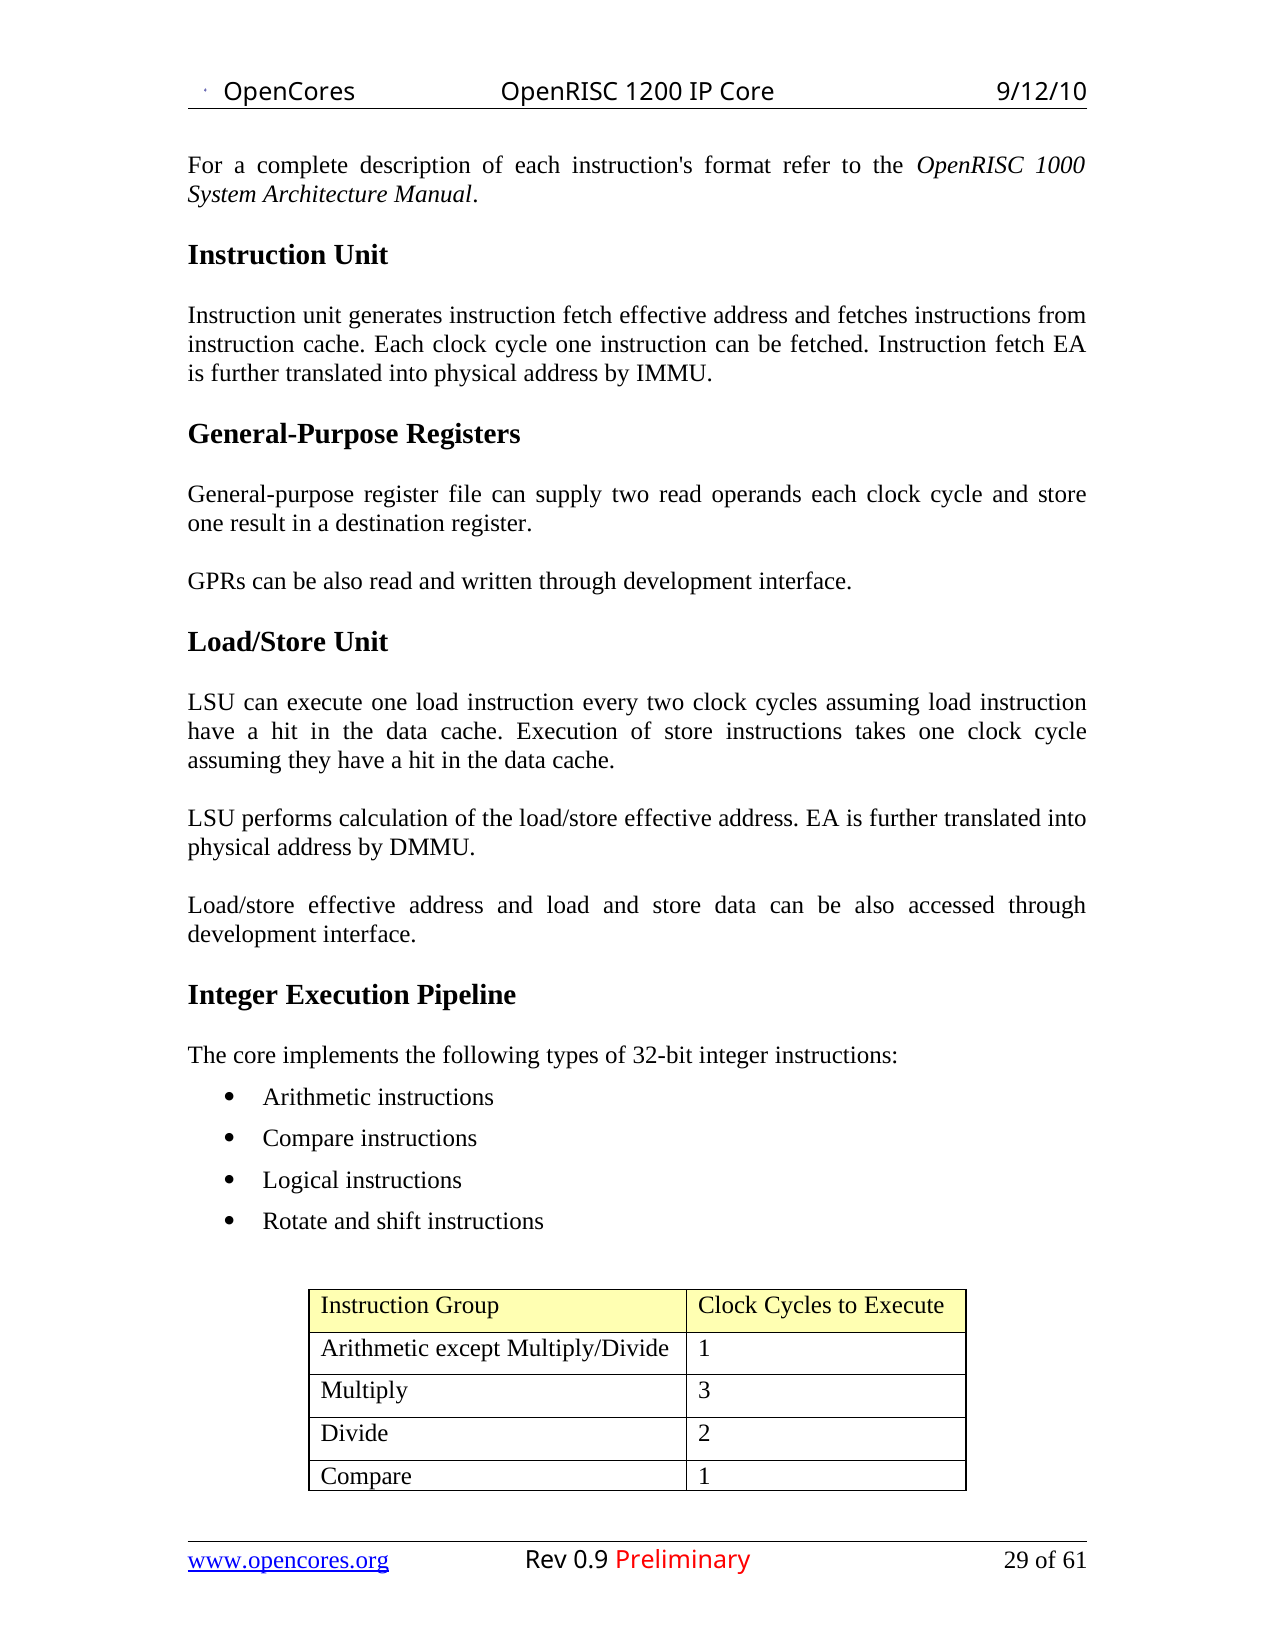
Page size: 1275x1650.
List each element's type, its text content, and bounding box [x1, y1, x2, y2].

text General-purpose register file can supply two read operands each clock cycle and store one result in a destination register. [187, 479, 1087, 537]
table_cell Compare [310, 1461, 686, 1490]
list Rotate and shift instructions [225, 1206, 1087, 1235]
table_cell 3 [687, 1375, 965, 1417]
text LSU performs calculation of the load/store effective address. EA is further translated into physical address by DMMU. [187, 803, 1087, 861]
list Logical instructions [225, 1164, 1087, 1193]
text Instruction unit generates instruction fetch effective address and fetches instructions from instruction cache. Each clock cycle one instruction can be fetched. Instruction fetch EA is further translated into physical address by IMMU. [187, 300, 1087, 387]
text LSU can execute one load instruction every two clock cycles assuming load instruction have a hit in the data cache. Execution of store instructions takes one clock cycle assuming they have a hit in the data cache. [187, 687, 1087, 774]
table_header Instruction Group [310, 1290, 686, 1332]
text GPRs can be also read and written through development interface. [187, 566, 1087, 595]
table_cell Arithmetic except Multiply/Divide [310, 1333, 686, 1374]
table_cell 2 [687, 1418, 965, 1459]
text The core implements the following types of 32-bit integer instructions: [187, 1040, 1087, 1069]
list Arithmetic instructions [225, 1081, 1087, 1110]
list Compare instructions [225, 1123, 1087, 1152]
subtitle Integer Execution Pipeline [187, 977, 1087, 1011]
table_header Clock Cycles to Execute [687, 1290, 965, 1332]
table_cell 1 [687, 1333, 965, 1374]
table_cell Multiply [310, 1375, 686, 1417]
table_cell 1 [687, 1461, 965, 1490]
text Load/store effective address and load and store data can be also accessed through development interface. [187, 890, 1087, 948]
text For a complete description of each instruction's format refer to the OpenRISC 1000 System Architecture Manual. [187, 150, 1087, 208]
subtitle Instruction Unit [187, 237, 1087, 271]
subtitle Load/Store Unit [187, 624, 1087, 657]
table_cell Divide [310, 1418, 686, 1459]
subtitle General-Purpose Registers [187, 416, 1087, 449]
